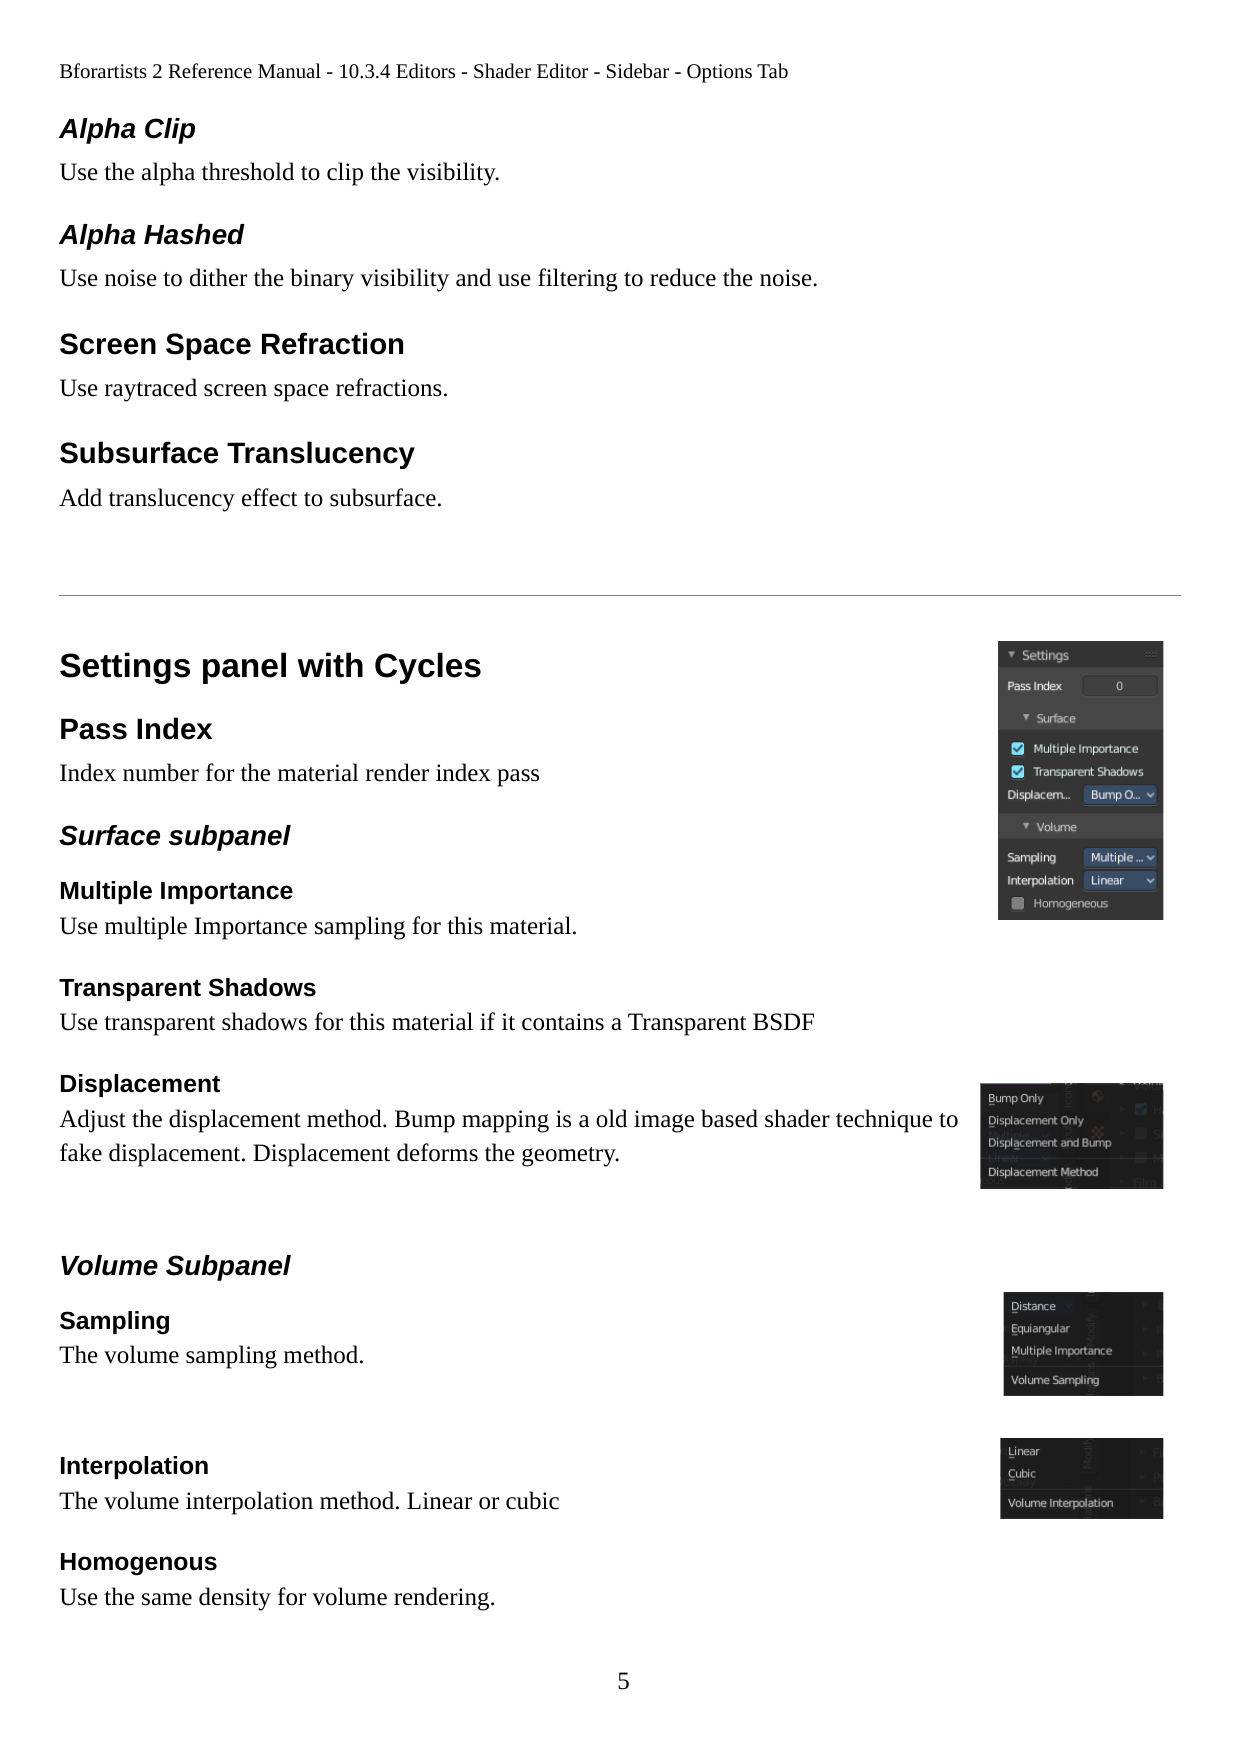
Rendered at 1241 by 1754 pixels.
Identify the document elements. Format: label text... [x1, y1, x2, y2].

subtitle [1164, 876, 1181, 905]
subtitle Pass Index [59, 712, 998, 745]
subtitle Surface subpanel [59, 819, 998, 851]
subtitle [1164, 712, 1181, 745]
subtitle Homogenous [59, 1547, 1181, 1576]
text Index number for the material render index pass [59, 758, 998, 787]
subtitle [1164, 1306, 1181, 1334]
picture [980, 1083, 1164, 1189]
text Use transparent shadows for this material if it contains a Transparent BSDF [59, 1007, 1181, 1036]
subtitle Volume Subpanel [59, 1249, 1181, 1281]
subtitle Subsurface Translucency [59, 436, 1181, 470]
subtitle Alpha Clip [59, 113, 1181, 144]
subtitle Transparent Shadows [59, 973, 1181, 1001]
picture [1000, 1438, 1164, 1519]
text Use the alpha threshold to clip the visibility. [59, 157, 1181, 186]
text The volume interpolation method. Linear or cubic [59, 1486, 1000, 1515]
subtitle [1164, 819, 1181, 851]
text Use raytraced screen space refractions. [59, 373, 1181, 402]
picture [1003, 1292, 1164, 1396]
subtitle Displacement [59, 1069, 1181, 1097]
text Use the same density for volume rendering. [59, 1582, 1181, 1611]
text Use noise to dither the binary visibility and use filtering to reduce the noise. [59, 263, 1181, 292]
subtitle Multiple Importance [59, 876, 998, 905]
text Adjust the displacement method. Bump mapping is a old image based shader technique to fake displacement. Displacement deforms the geometry. [59, 1104, 980, 1167]
subtitle [1164, 646, 1181, 684]
subtitle [1164, 1451, 1181, 1480]
subtitle Sampling [59, 1306, 1003, 1334]
text Add translucency effect to subsurface. [59, 483, 1181, 511]
text Use multiple Importance sampling for this material. [59, 911, 1181, 940]
subtitle Interpolation [59, 1451, 1000, 1480]
subtitle Alpha Hashed [59, 218, 1181, 250]
picture [998, 641, 1164, 920]
subtitle Screen Space Refraction [59, 327, 1181, 360]
text The volume sampling method. [59, 1341, 1003, 1369]
subtitle Settings panel with Cycles [59, 646, 998, 684]
